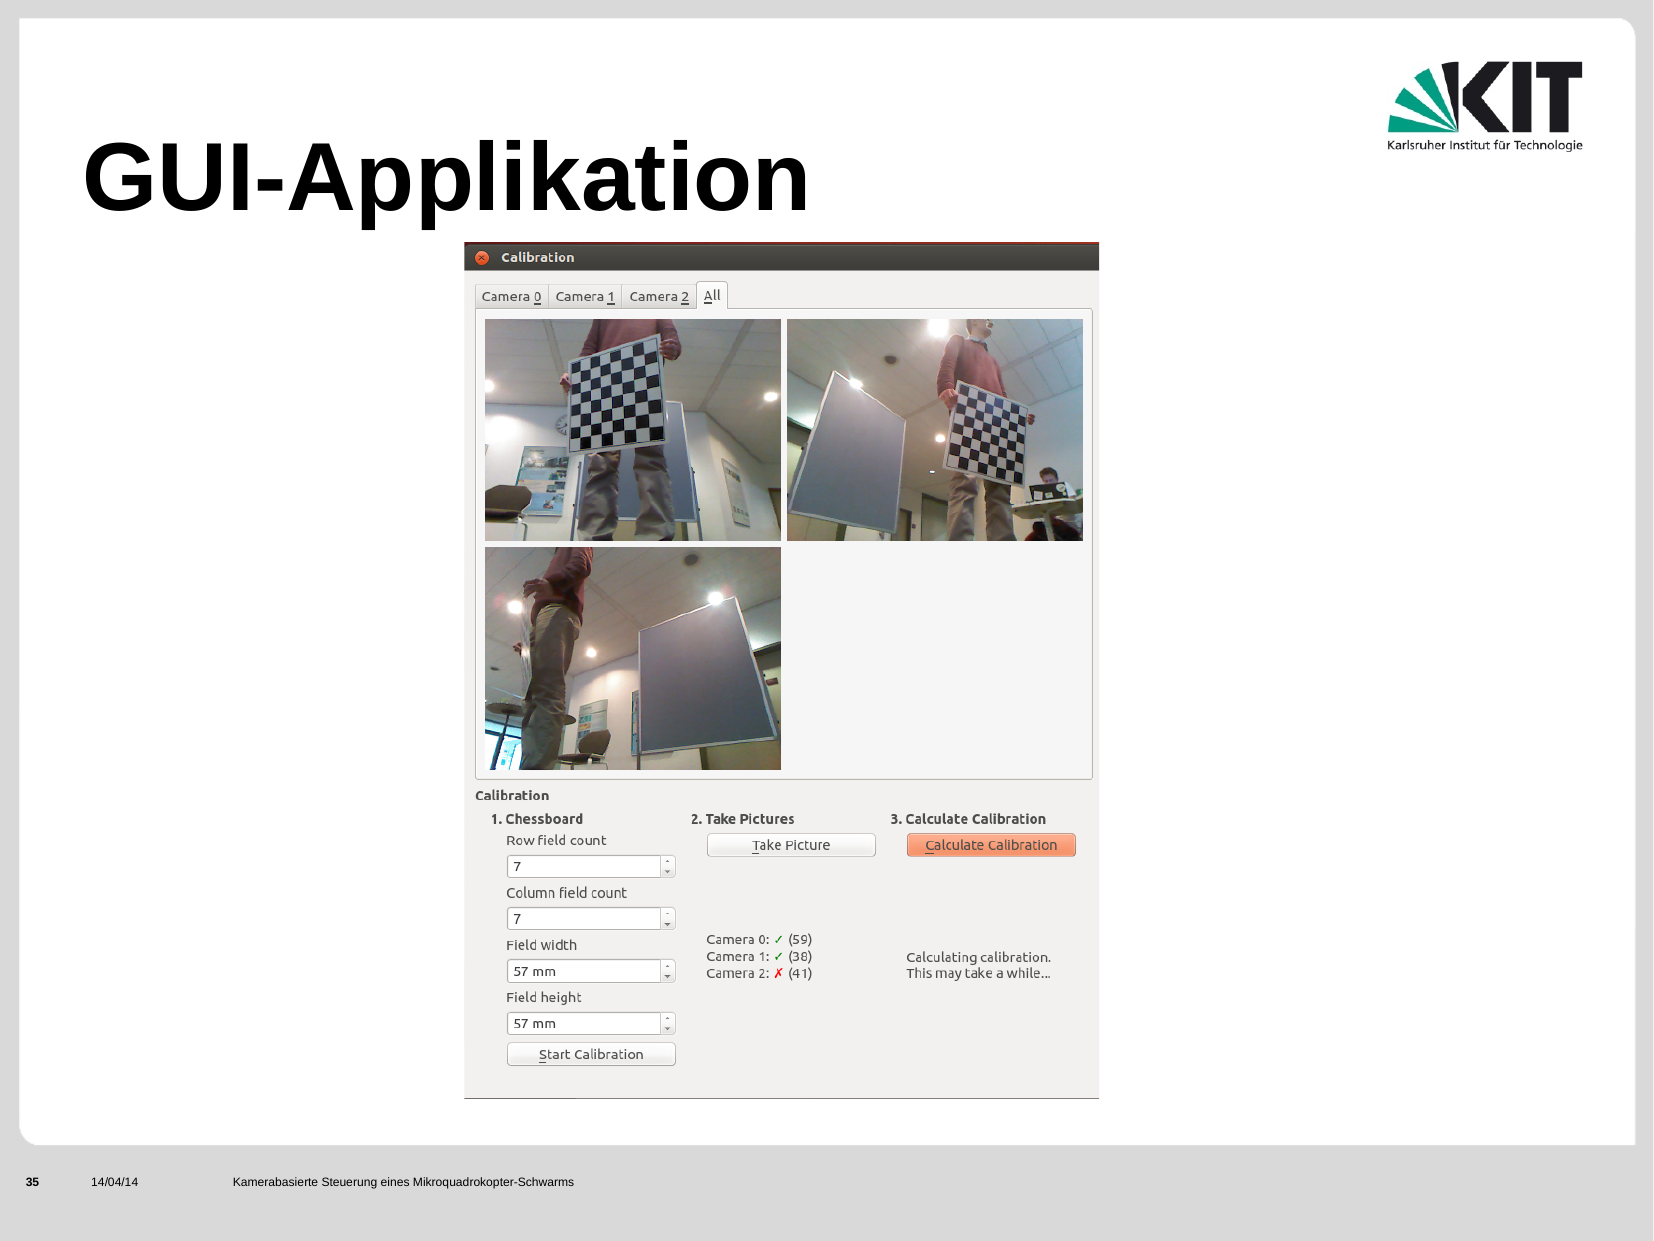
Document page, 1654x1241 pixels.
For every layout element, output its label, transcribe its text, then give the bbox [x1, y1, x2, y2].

picture [0, 0, 1654, 1241]
title GUI-Applikation [82, 49, 1571, 257]
